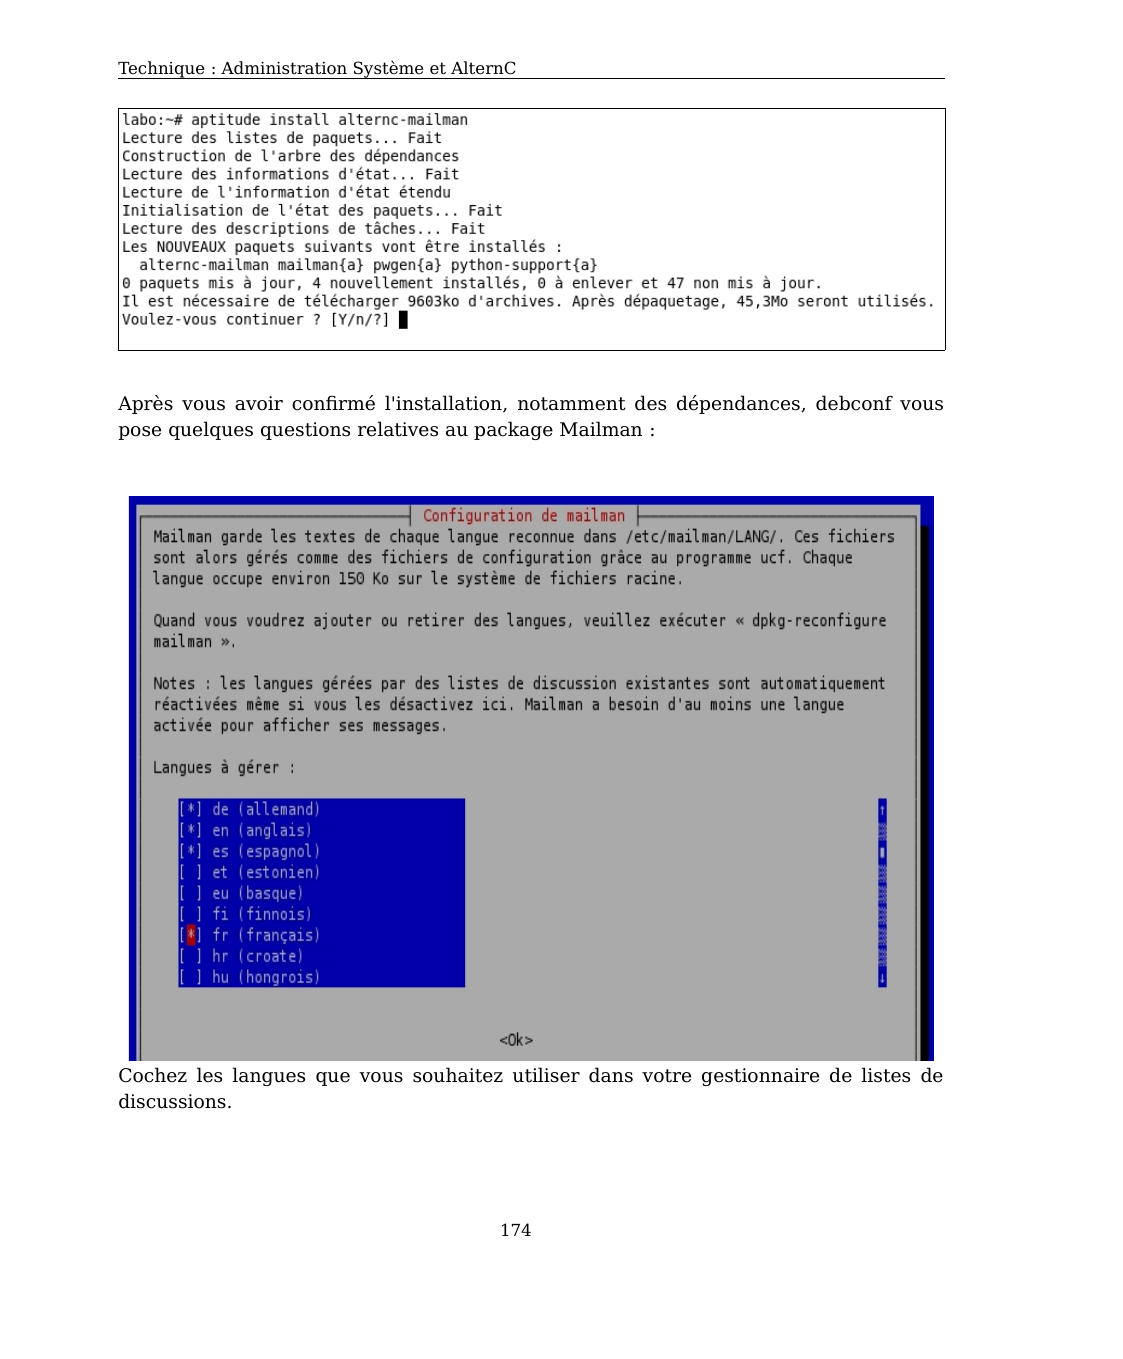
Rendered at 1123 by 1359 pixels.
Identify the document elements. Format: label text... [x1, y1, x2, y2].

picture [128, 496, 934, 1061]
picture [121, 111, 942, 347]
text Après vous avoir confirmé l'installation, notamment des dépendances, debconf vous pose quelques questions relatives au package Mailman : [118, 393, 945, 441]
text Cochez les langues que vous souhaitez utiliser dans votre gestionnaire de listes de discussions. [118, 946, 945, 1113]
